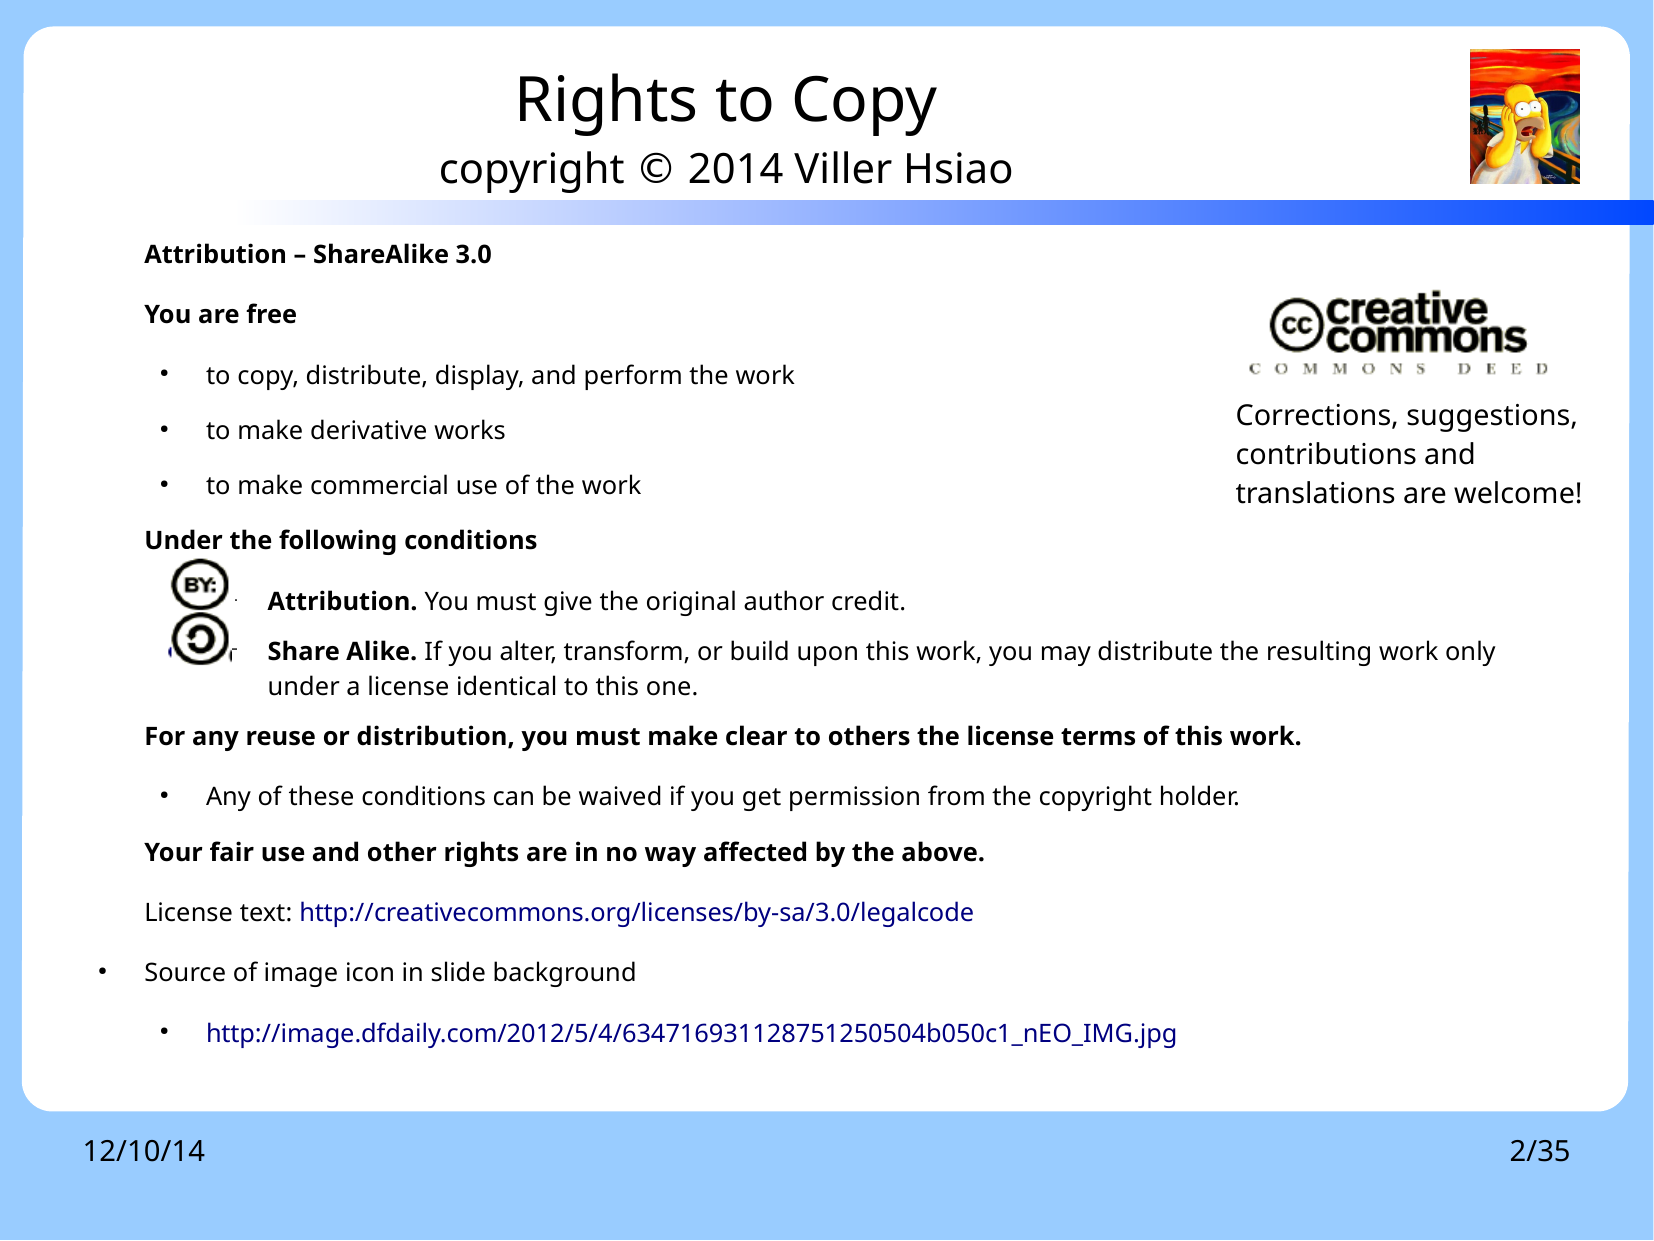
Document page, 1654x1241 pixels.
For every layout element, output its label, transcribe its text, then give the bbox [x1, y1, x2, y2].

picture [165, 549, 235, 668]
picture [1470, 49, 1580, 184]
text_box Corrections, suggestions, contributions and translations are welcome! [1181, 394, 1595, 514]
picture [1228, 259, 1577, 384]
title Rights to Copy copyright © 2014 Viller Hsiao [82, 49, 1371, 201]
list Attribution – ShareAlike 3.0 You are free to copy, distribute, display, and perform the work to make derivative works to make commercial use of the work Under the following conditions Attribution. You must give the original author credit. Share Alike. If you alter, transform, or build upon this work, you may distribute the resulting work only under a license identical to this one. For any reuse or distribution, you must make clear to others the license terms of this work. Any of these conditions can be waived if you get permission from the copyright holder. Your fair use and other rights are in no way affected by the above. License text: http://creativecommons.org/licenses/by-sa/3.0/legalcode Source of image icon in slide background http://image.dfdaily.com/2012/5/4/634716931128751250504b050c1_nEO_IMG.jpg [82, 236, 1571, 1055]
